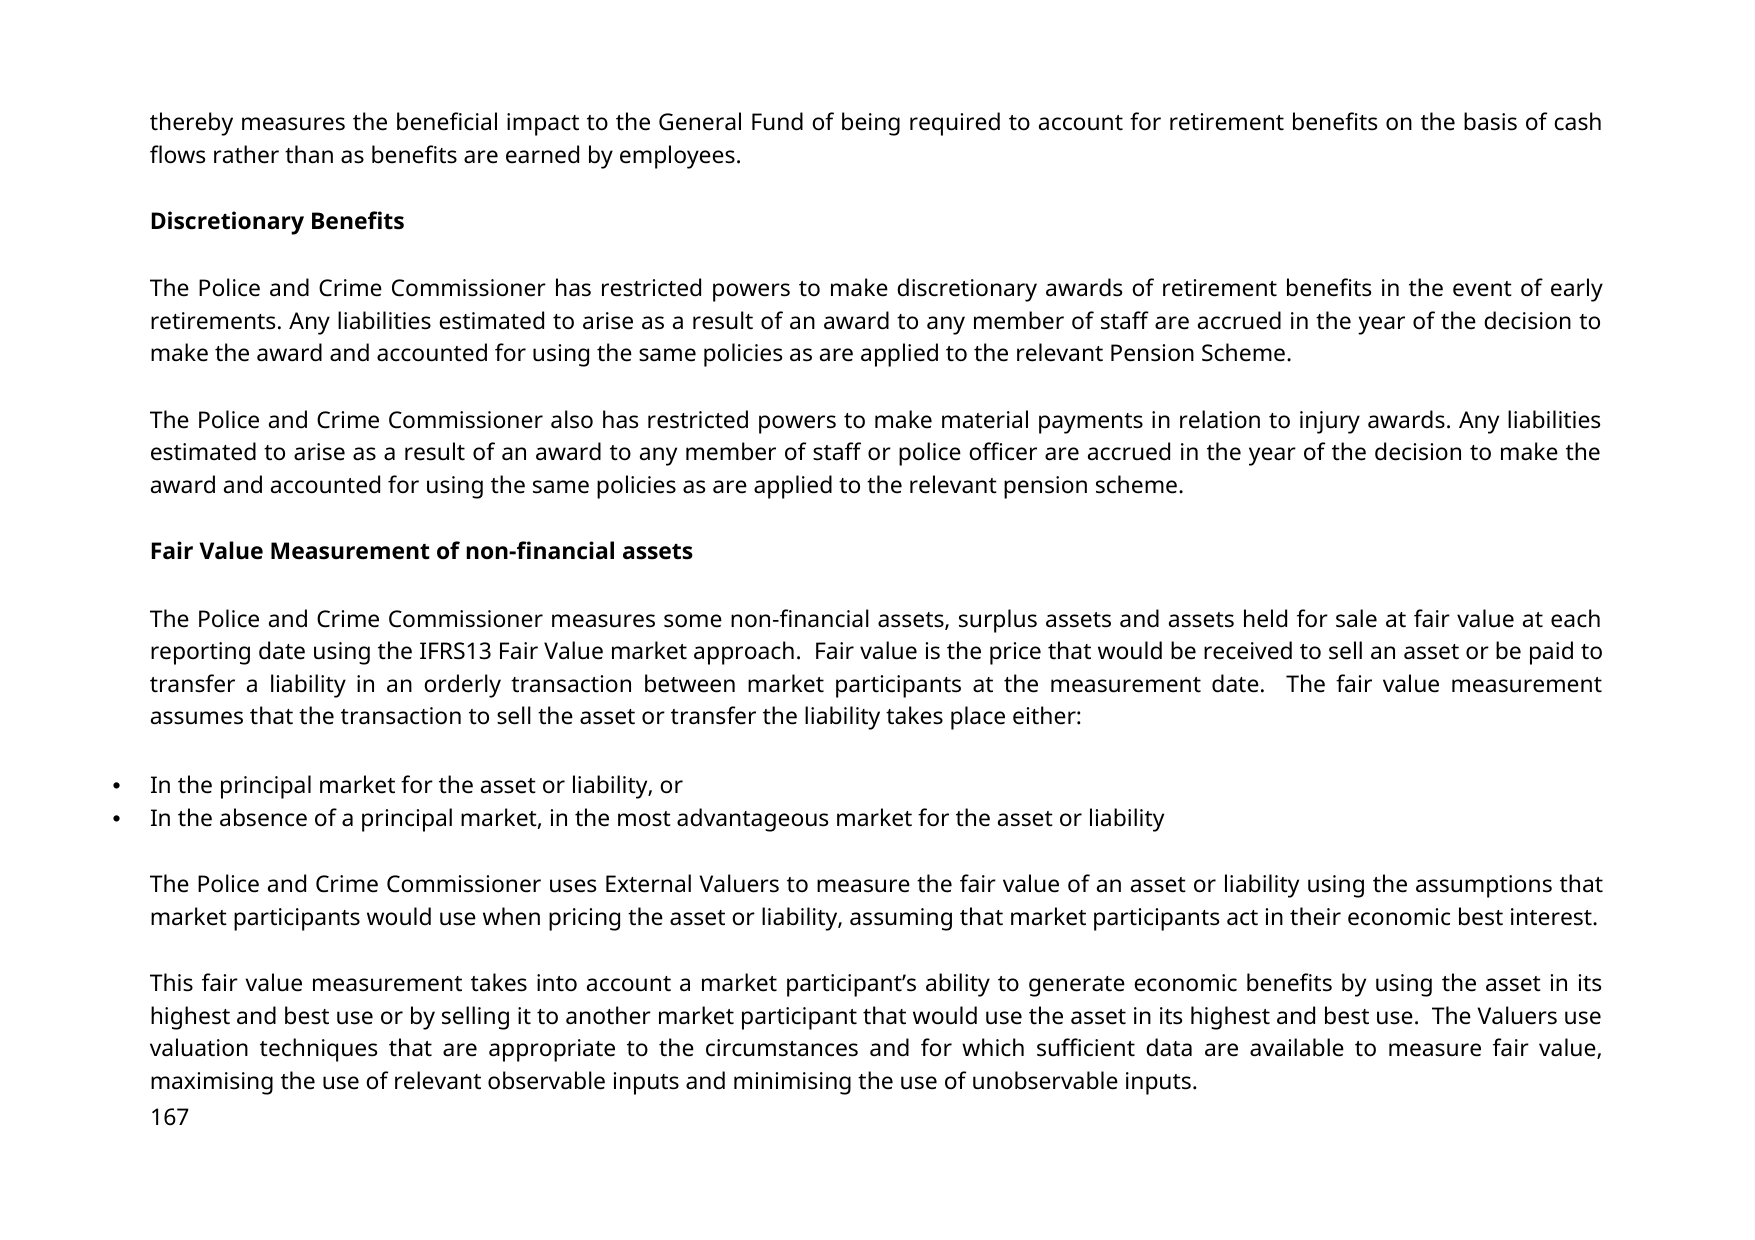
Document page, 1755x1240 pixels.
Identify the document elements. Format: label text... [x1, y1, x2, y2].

text The Police and Crime Commissioner also has restricted powers to make material payments in relation to injury awards. Any liabilities estimated to arise as a result of an award to any member of staff or police officer are accrued in the year of the decision to make the award and accounted for using the same policies as are applied to the relevant pension scheme. [149, 404, 1604, 500]
text This fair value measurement takes into account a market participant’s ability to generate economic benefits by using the asset in its highest and best use or by selling it to another market participant that would use the asset in its highest and best use. The Valuers use valuation techniques that are appropriate to the circumstances and for which sufficient data are available to measure fair value, maximising the use of relevant observable inputs and minimising the use of unobservable inputs. [149, 967, 1605, 1096]
list In the absence of a principal market, in the most advantageous market for the asset or liability [112, 802, 1616, 833]
text thereby measures the beneficial impact to the General Fund of being required to account for retirement benefits on the basis of cash flows rather than as benefits are earned by employees. [149, 106, 1604, 170]
subtitle Fair Value Measurement of non-financial assets [149, 535, 1522, 567]
list In the principal market for the asset or liability, or [112, 769, 1616, 800]
text The Police and Crime Commissioner uses External Valuers to measure the fair value of an asset or liability using the assumptions that market participants would use when pricing the asset or liability, assuming that market participants act in their economic best interest. [149, 868, 1605, 932]
text The Police and Crime Commissioner has restricted powers to make discretionary awards of retirement benefits in the event of early retirements. Any liabilities estimated to arise as a result of an award to any member of staff are accrued in the year of the decision to make the award and accounted for using the same policies as are applied to the relevant Pension Scheme. [149, 272, 1604, 369]
subtitle Discretionary Benefits [149, 205, 1522, 236]
text The Police and Crime Commissioner measures some non-financial assets, surplus assets and assets held for sale at fair value at each reporting date using the IFRS13 Fair Value market approach. Fair value is the price that would be received to sell an asset or be paid to transfer a liability in an orderly transaction between market participants at the measurement date. The fair value measurement assumes that the transaction to sell the asset or transfer the liability takes place either: [149, 602, 1604, 731]
